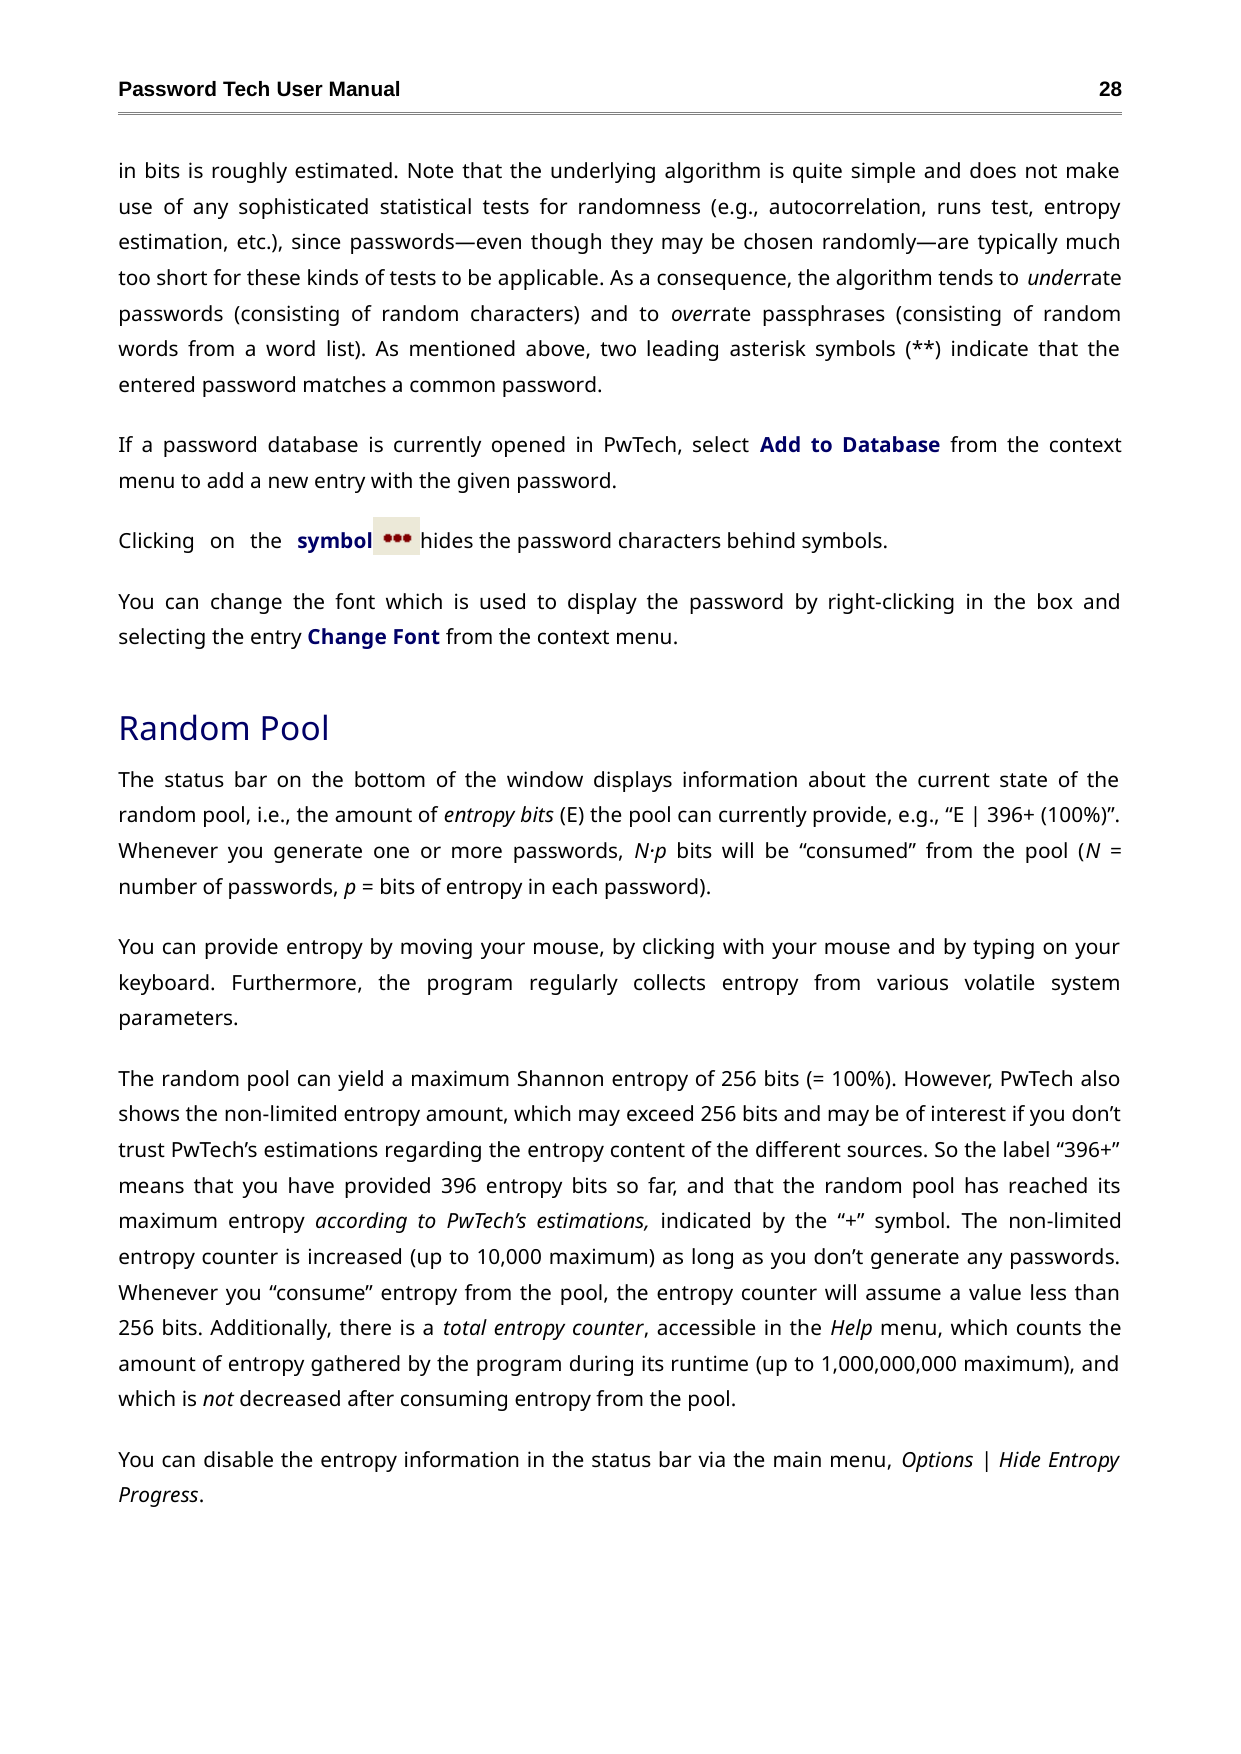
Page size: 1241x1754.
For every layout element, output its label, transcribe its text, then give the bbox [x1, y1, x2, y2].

text You can provide entropy by moving your mouse, by clicking with your mouse and by typing on your keyboard. Furthermore, the program regularly collects entropy from various volatile system parameters. [118, 932, 1122, 1032]
subtitle Random Pool [118, 704, 1122, 750]
text hides the password characters behind symbols. [420, 526, 1122, 555]
text The status bar on the bottom of the window displays information about the current state of the random pool, i.e., the amount of entropy bits (E) the pool can currently provide, e.g., “E | 396+ (100%)”. Whenever you generate one or more passwords, N·p bits will be “consumed” from the pool (N = number of passwords, p = bits of entropy in each password). [118, 765, 1122, 900]
picture [373, 517, 420, 555]
text The random pool can yield a maximum Shannon entropy of 256 bits (= 100%). However, PwTech also shows the non-limited entropy amount, which may exceed 256 bits and may be of interest if you don’t trust PwTech’s estimations regarding the entropy content of the different sources. So the label “396+” means that you have provided 396 entropy bits so far, and that the random pool has reached its maximum entropy according to PwTech’s estimations, indicated by the “+” symbol. The non-limited entropy counter is increased (up to 10,000 maximum) as long as you don’t generate any passwords. Whenever you “consume” entropy from the pool, the entropy counter will assume a value less than 256 bits. Additionally, there is a total entropy counter, accessible in the Help menu, which counts the amount of entropy gathered by the program during its runtime (up to 1,000,000,000 maximum), and which is not decreased after consuming entropy from the pool. [118, 1064, 1122, 1413]
text Clicking on the symbol [118, 526, 373, 555]
text You can change the font which is used to display the password by right-clicking in the box and selecting the entry Change Font from the context menu. [118, 587, 1122, 651]
text in bits is roughly estimated. Note that the underlying algorithm is quite simple and does not make use of any sophisticated statistical tests for randomness (e.g., autocorrelation, runs test, entropy estimation, etc.), since passwords—even though they may be chosen randomly—are typically much too short for these kinds of tests to be applicable. As a consequence, the algorithm tends to underrate passwords (consisting of random characters) and to overrate passphrases (consisting of random words from a word list). As mentioned above, two leading asterisk symbols (**) indicate that the entered password matches a common password. [118, 156, 1122, 398]
text If a password database is currently opened in PwTech, select Add to Database from the context menu to add a new entry with the given password. [118, 430, 1122, 494]
text You can disable the entropy information in the status bar via the main menu, Options | Hide Entropy Progress. [118, 1445, 1122, 1509]
